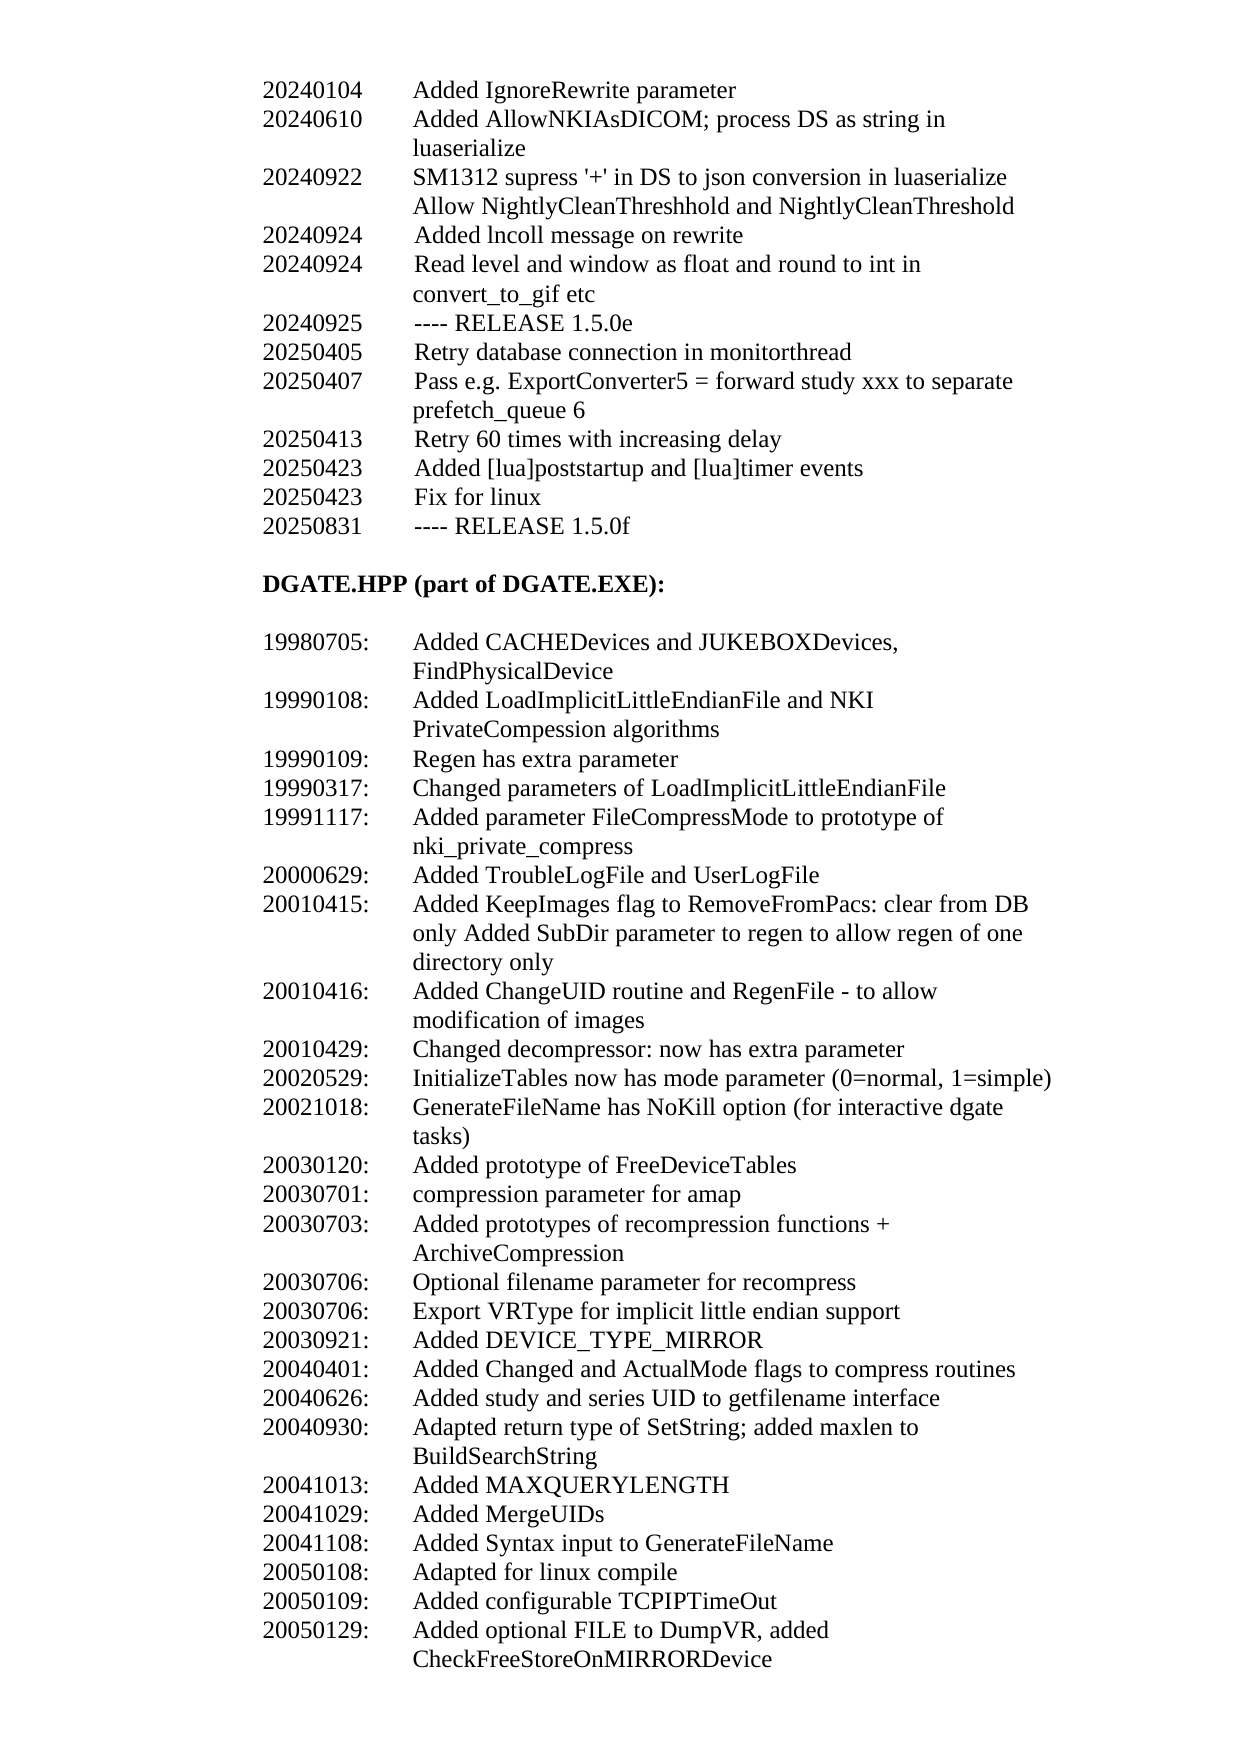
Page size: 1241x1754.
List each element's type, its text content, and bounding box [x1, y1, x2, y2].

text 20240924 Added lncoll message on rewrite [262, 220, 1053, 249]
text 20030706: Export VRType for implicit little endian support [187, 1296, 1053, 1325]
text 19990108: Added LoadImplicitLittleEndianFile and NKI PrivateCompession algorithms [262, 685, 1053, 743]
text 20250413 Retry 60 times with increasing delay [262, 424, 1053, 453]
text 20240925 ---- RELEASE 1.5.0e [262, 307, 1053, 337]
text 20041029: Added MergeUIDs [262, 1499, 1053, 1528]
text 20030921: Added DEVICE_TYPE_MIRROR [187, 1325, 1053, 1354]
text 20250405 Retry database connection in monitorthread [262, 337, 1053, 366]
text 19990109: Regen has extra parameter [262, 743, 1053, 772]
text Allow NightlyCleanThreshhold and NightlyCleanThreshold [262, 191, 1053, 220]
text DGATE.HPP (part of DGATE.EXE): [262, 569, 1053, 598]
text 20240104 Added IgnoreRewrite parameter [262, 75, 1053, 104]
text 20010429: Changed decompressor: now has extra parameter [262, 1034, 1053, 1063]
text 20240610 Added AllowNKIAsDICOM; process DS as string in luaserialize [262, 104, 1053, 162]
text 20240924 Read level and window as float and round to int in convert_to_gif etc [262, 249, 1053, 307]
text 20030701: compression parameter for amap [187, 1179, 1053, 1208]
text 19991117: Added parameter FileCompressMode to prototype of nki_private_compress [262, 802, 1053, 860]
text 20250407 Pass e.g. ExportConverter5 = forward study xxx to separate prefetch_queue 6 [262, 366, 1053, 424]
text 20041013: Added MAXQUERYLENGTH [262, 1470, 1053, 1499]
text 20030120: Added prototype of FreeDeviceTables [187, 1150, 1053, 1179]
text 20040401: Added Changed and ActualMode flags to compress routines [187, 1354, 1053, 1383]
text 20030703: Added prototypes of recompression functions + ArchiveCompression [262, 1208, 1053, 1267]
text 20030706: Optional filename parameter for recompress [187, 1267, 1053, 1296]
text 20040626: Added study and series UID to getfilename interface [262, 1383, 1053, 1412]
text 20050109: Added configurable TCPIPTimeOut [187, 1586, 1053, 1615]
text 20020529: InitializeTables now has mode parameter (0=normal, 1=simple) [187, 1063, 1053, 1092]
text 19990317: Changed parameters of LoadImplicitLittleEndianFile [262, 772, 1053, 802]
text 20040930: Adapted return type of SetString; added maxlen to BuildSearchString [262, 1412, 1053, 1470]
text 20050108: Adapted for linux compile [187, 1557, 1053, 1586]
text 20240922 SM1312 supress '+' in DS to json conversion in luaserialize [262, 162, 1053, 191]
text 20050129: Added optional FILE to DumpVR, added CheckFreeStoreOnMIRRORDevice [262, 1615, 1053, 1673]
text 20000629: Added TroubleLogFile and UserLogFile [187, 860, 1053, 889]
text 20021018: GenerateFileName has NoKill option (for interactive dgate tasks) [262, 1092, 1053, 1150]
text 20010415: Added KeepImages flag to RemoveFromPacs: clear from DB only Added SubDir parameter to regen to allow regen of one directory only [262, 889, 1053, 976]
text 20250423 Fix for linux [262, 482, 1053, 511]
text 20250831 ---- RELEASE 1.5.0f [262, 511, 1053, 540]
text 20010416: Added ChangeUID routine and RegenFile - to allow modification of images [262, 976, 1053, 1034]
text 20250423 Added [lua]poststartup and [lua]timer events [262, 453, 1053, 482]
text 20041108: Added Syntax input to GenerateFileName [187, 1528, 1053, 1557]
text 19980705: Added CACHEDevices and JUKEBOXDevices, FindPhysicalDevice [262, 627, 1053, 685]
